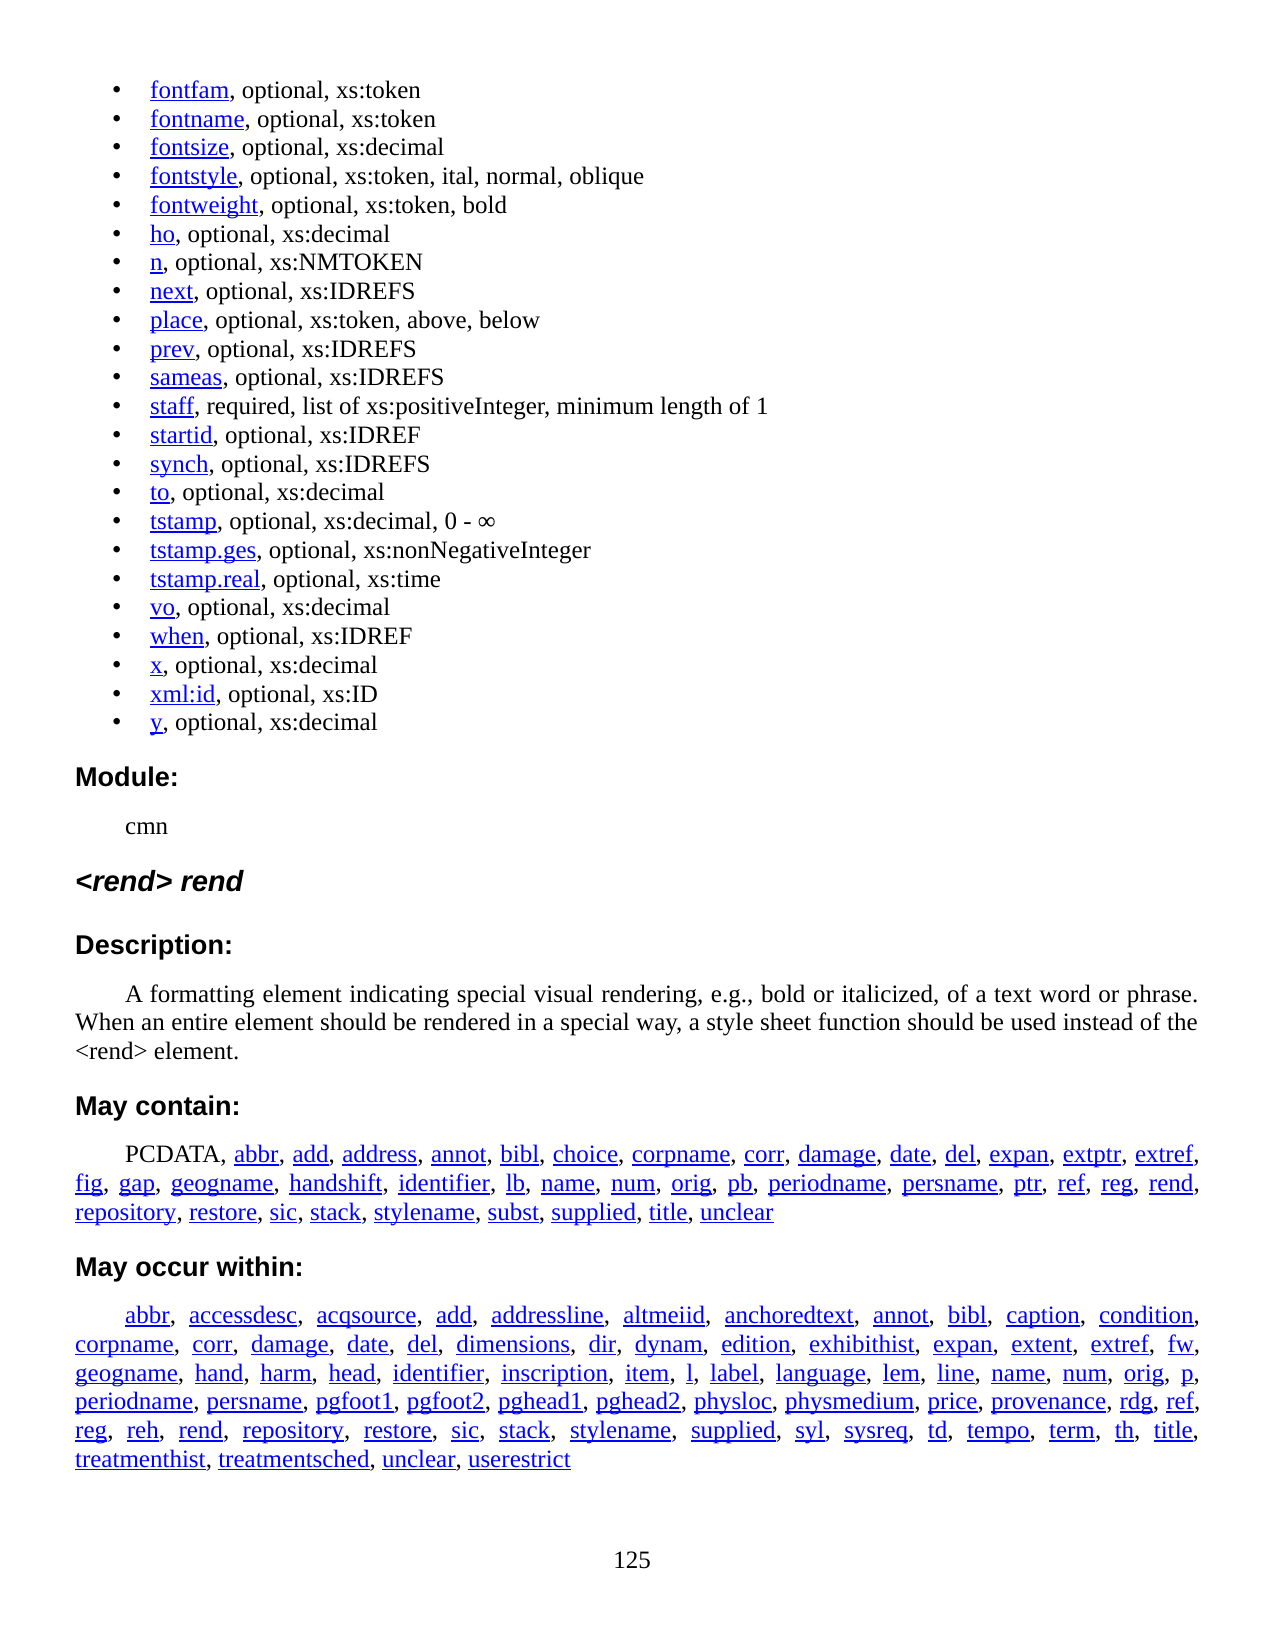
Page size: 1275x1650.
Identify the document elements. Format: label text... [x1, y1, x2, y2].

list fontsize, optional, xs:decimal [112, 132, 1200, 161]
text cmn [75, 811, 1200, 839]
subtitle <rend> rend [75, 864, 1200, 898]
subtitle May occur within: [75, 1251, 1200, 1282]
list fontfam, optional, xs:token [112, 75, 1200, 104]
list tstamp.ges, optional, xs:nonNegativeInteger [112, 535, 1200, 564]
list fontstyle, optional, xs:token, ital, normal, oblique [112, 161, 1200, 190]
list prev, optional, xs:IDREFS [112, 334, 1200, 362]
subtitle Description: [75, 929, 1200, 961]
list x, optional, xs:decimal [112, 650, 1200, 679]
text PCDATA, abbr, add, address, annot, bibl, choice, corpname, corr, damage, date, del, expan, extptr, extref, fig, gap, geogname, handshift, identifier, lb, name, num, orig, pb, periodname, persname, ptr, ref, reg, rend, repository, restore, sic, stack, stylename, subst, supplied, title, unclear [75, 1139, 1200, 1226]
list fontweight, optional, xs:token, bold [112, 190, 1200, 219]
list next, optional, xs:IDREFS [112, 276, 1200, 305]
subtitle May contain: [75, 1090, 1200, 1121]
list xml:id, optional, xs:ID [112, 679, 1200, 707]
list vo, optional, xs:decimal [112, 592, 1200, 621]
list synch, optional, xs:IDREFS [112, 449, 1200, 477]
list staff, required, list of xs:positiveInteger, minimum length of 1 [112, 391, 1200, 420]
list startid, optional, xs:IDREF [112, 420, 1200, 449]
list n, optional, xs:NMTOKEN [112, 247, 1200, 276]
list sameas, optional, xs:IDREFS [112, 362, 1200, 391]
list when, optional, xs:IDREF [112, 621, 1200, 650]
list ho, optional, xs:decimal [112, 219, 1200, 247]
list tstamp.real, optional, xs:time [112, 564, 1200, 592]
list place, optional, xs:token, above, below [112, 305, 1200, 334]
list y, optional, xs:decimal [112, 707, 1200, 736]
list to, optional, xs:decimal [112, 477, 1200, 506]
list tstamp, optional, xs:decimal, 0 - ∞ [112, 506, 1200, 535]
text A formatting element indicating special visual rendering, e.g., bold or italicized, of a text word or phrase. When an entire element should be rendered in a special way, a style sheet function should be used instead of the <rend> element. [75, 979, 1200, 1065]
subtitle Module: [75, 761, 1200, 792]
list fontname, optional, xs:token [112, 104, 1200, 132]
text abbr, accessdesc, acqsource, add, addressline, altmeiid, anchoredtext, annot, bibl, caption, condition, corpname, corr, damage, date, del, dimensions, dir, dynam, edition, exhibithist, expan, extent, extref, fw, geogname, hand, harm, head, identifier, inscription, item, l, label, language, lem, line, name, num, orig, p, periodname, persname, pgfoot1, pgfoot2, pghead1, pghead2, physloc, physmedium, price, provenance, rdg, ref, reg, reh, rend, repository, restore, sic, stack, stylename, supplied, syl, sysreq, td, tempo, term, th, title, treatmenthist, treatmentsched, unclear, userestrict [75, 1300, 1200, 1473]
